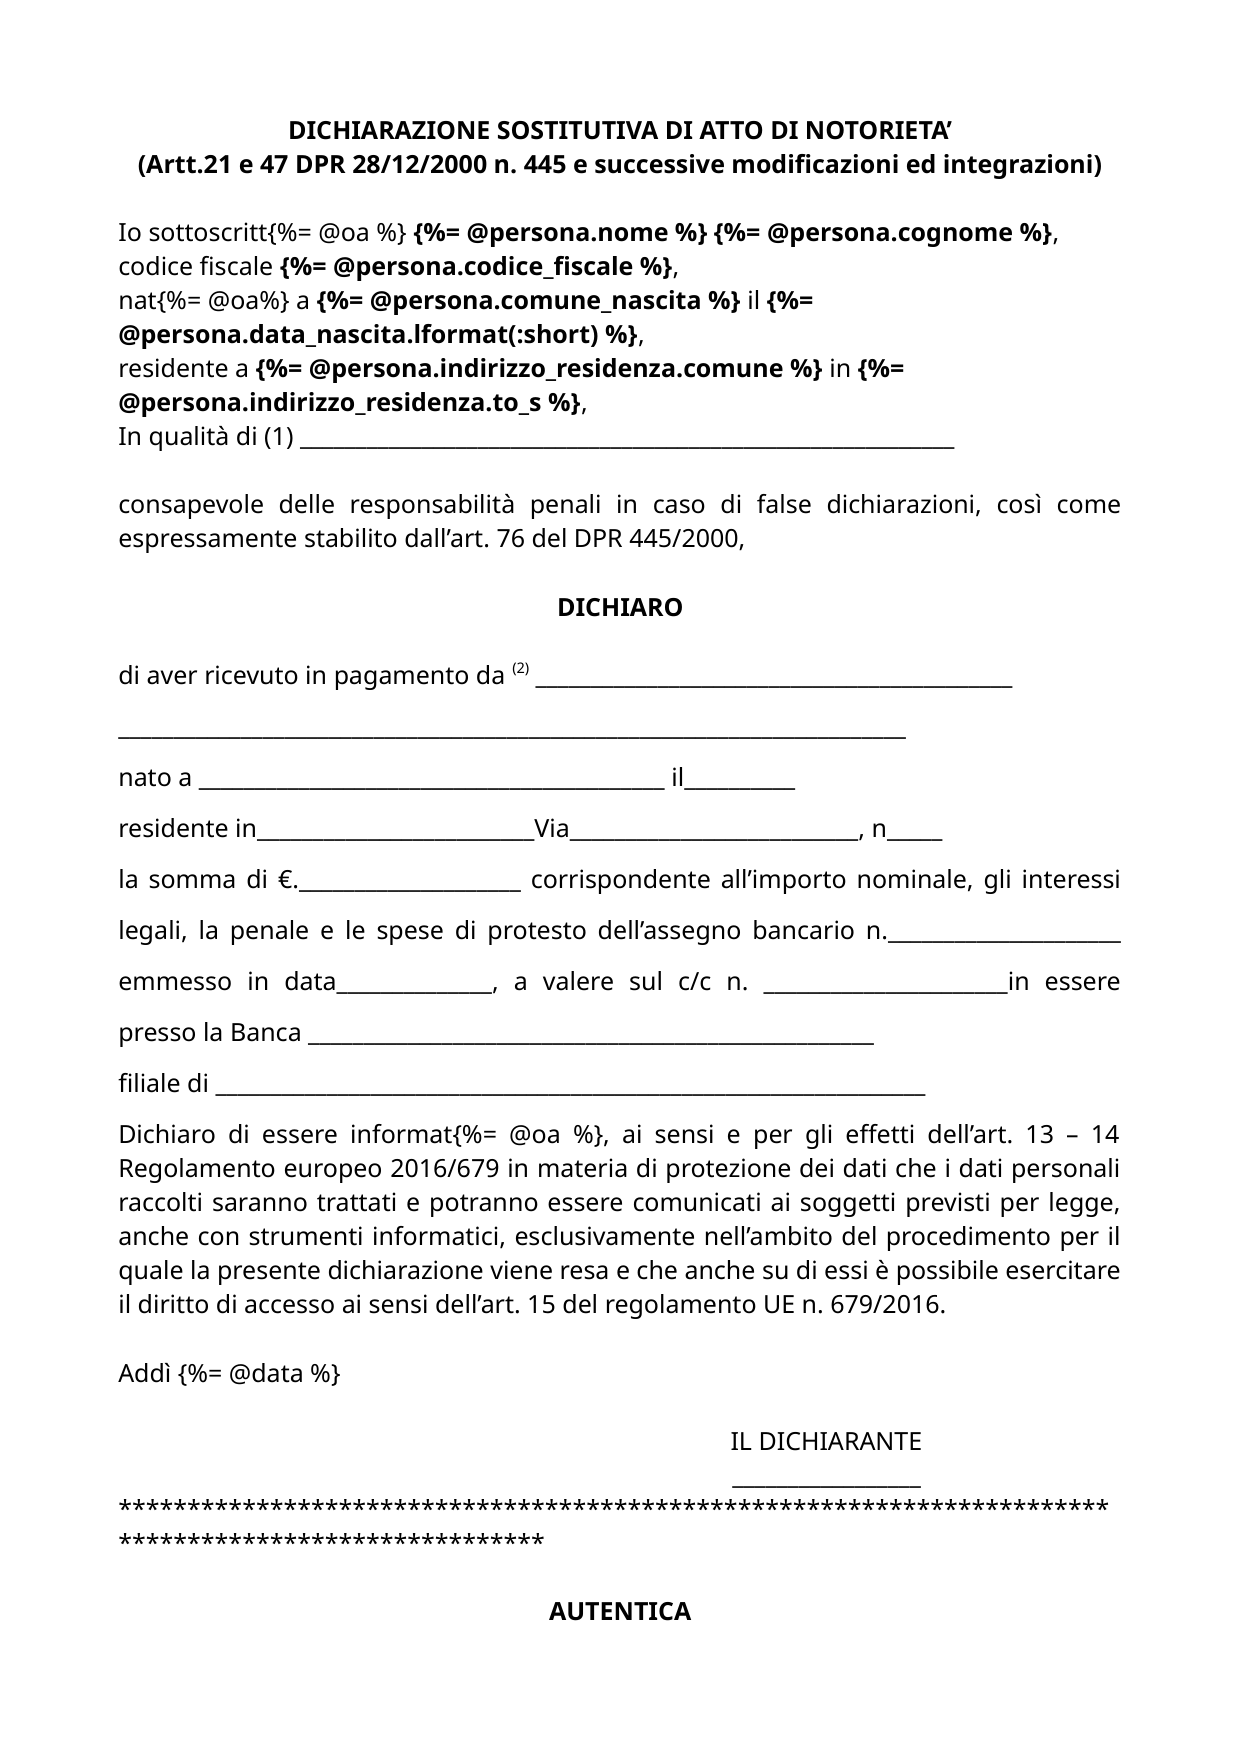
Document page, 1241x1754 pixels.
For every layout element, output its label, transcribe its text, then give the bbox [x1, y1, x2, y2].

text residente in_________________________Via__________________________, n_____ [118, 811, 1122, 844]
text nato a __________________________________________ il__________ [118, 759, 1122, 793]
text IL DICHIARANTE [118, 1423, 1122, 1457]
text Dichiaro di essere informat{%= @oa %}, ai sensi e per gli effetti dell’art. 13 – 14 Regolamento europeo 2016/679 in materia di protezione dei dati che i dati personali raccolti saranno trattati e potranno essere comunicati ai soggetti previsti per legge, anche con strumenti informatici, esclusivamente nell’ambito del procedimento per il quale la presente dichiarazione viene resa e che anche su di essi è possibile esercitare il diritto di accesso ai sensi dell’art. 15 del regolamento UE n. 679/2016. [118, 1117, 1122, 1321]
text DICHIARAZIONE SOSTITUTIVA DI ATTO DI NOTORIETA’ [118, 112, 1122, 146]
text AUTENTICA [118, 1594, 1122, 1628]
text nat{%= @oa%} a {%= @persona.comune_nascita %} il {%= @persona.data_nascita.lformat(:short) %}, [118, 283, 1122, 351]
text DICHIARO [118, 589, 1122, 623]
text _______________________________________________________________________ [118, 708, 1122, 742]
text la somma di €.____________________ corrispondente all’importo nominale, gli interessi legali, la penale e le spese di protesto dell’assegno bancario n._____________________ emmesso in data______________, a valere sul c/c n. ______________________in essere presso la Banca ___________________________________________________ [118, 862, 1122, 1049]
text consapevole delle responsabilità penali in caso di false dichiarazioni, così come espressamente stabilito dall’art. 76 del DPR 445/2000, [118, 487, 1122, 555]
text _________________ [118, 1457, 1122, 1491]
text (Artt.21 e 47 DPR 28/12/2000 n. 445 e successive modificazioni ed integrazioni) [118, 146, 1122, 181]
text residente a {%= @persona.indirizzo_residenza.comune %} in {%= @persona.indirizzo_residenza.to_s %}, [118, 351, 1122, 419]
text In qualità di (1) ___________________________________________________________ [118, 419, 1158, 453]
text Addì {%= @data %} [118, 1355, 1122, 1389]
text ******************************************************************************************************* [118, 1491, 1122, 1559]
text di aver ricevuto in pagamento da (2) ___________________________________________ [118, 657, 1122, 691]
text filiale di ________________________________________________________________ [118, 1066, 1122, 1100]
text Io sottoscritt{%= @oa %} {%= @persona.nome %} {%= @persona.cognome %}, codice fiscale {%= @persona.codice_fiscale %}, [118, 214, 1122, 283]
